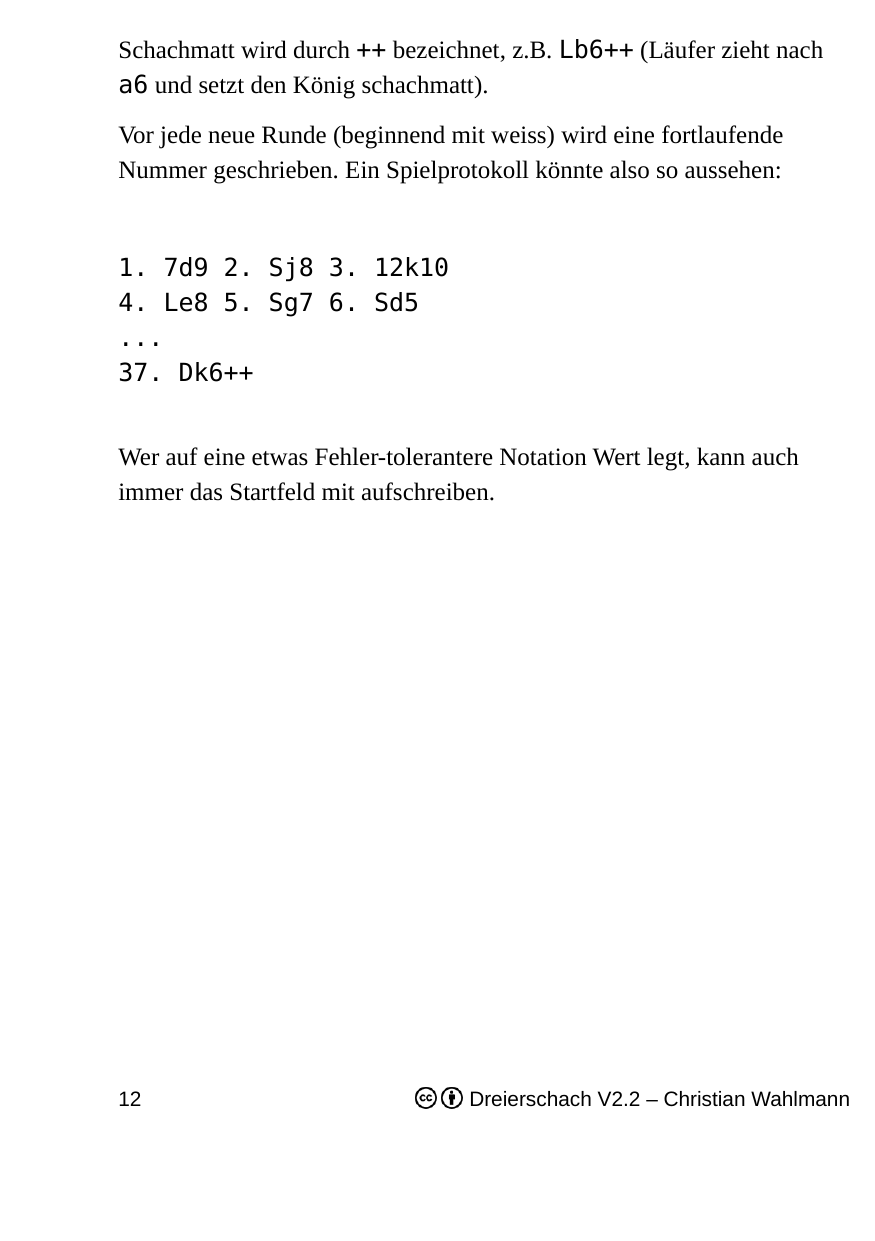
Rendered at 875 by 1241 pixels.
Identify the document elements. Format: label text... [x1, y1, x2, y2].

text Vor jede neue Runde (beginnend mit weiss) wird eine fortlaufende Nummer geschrieben. Ein Spielprotokoll könnte also so aussehen: [118, 120, 850, 183]
text 1. 7d9 2. Sj8 3. 12k10 4. Le8 5. Sg7 6. Sd5 ... 37. Dk6++ [118, 253, 850, 422]
text Wer auf eine etwas Fehler-tolerantere Notation Wert legt, kann auch immer das Startfeld mit aufschreiben. [118, 442, 850, 505]
text Schachmatt wird durch ++ bezeichnet, z.B. Lb6++ (Läufer zieht nach a6 und setzt den König schachmatt). [118, 35, 850, 100]
picture [413, 1085, 464, 1110]
